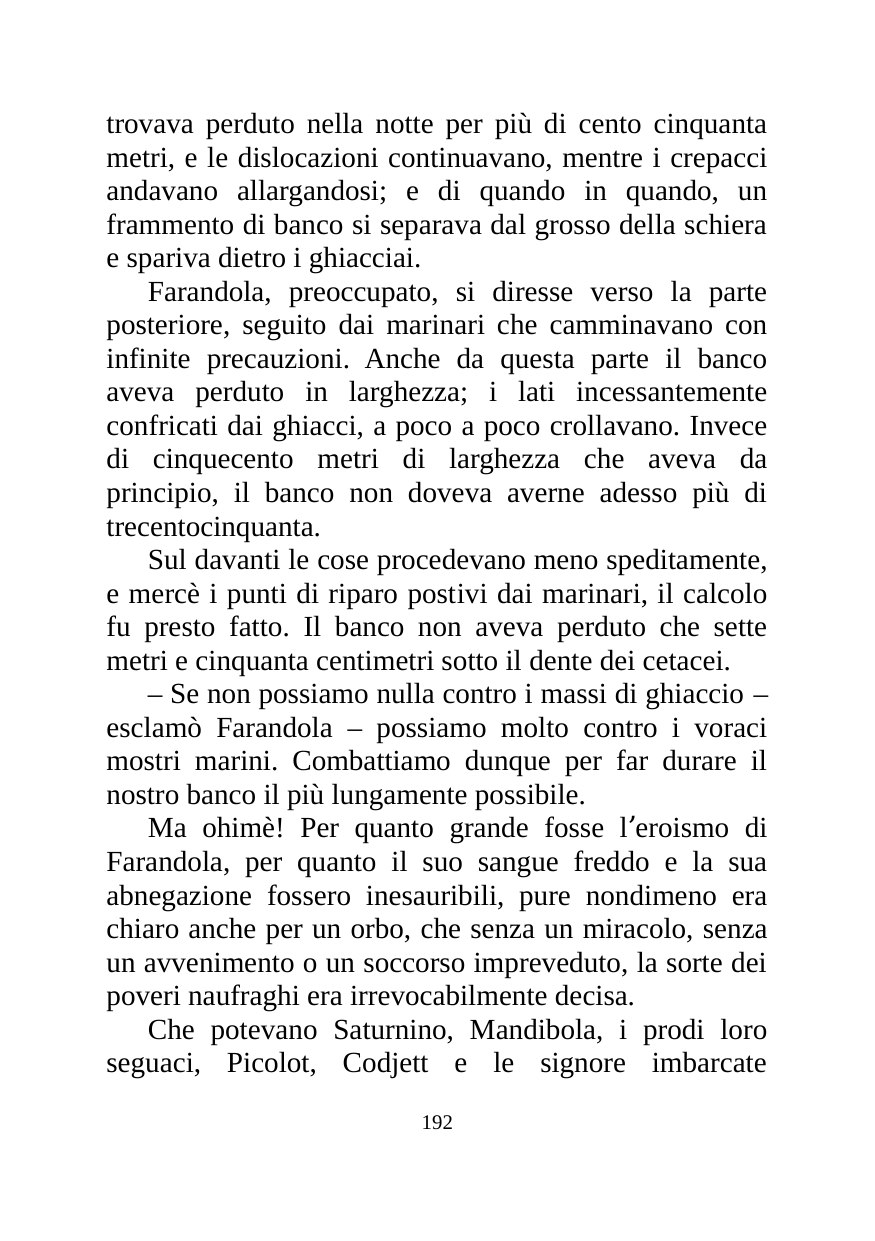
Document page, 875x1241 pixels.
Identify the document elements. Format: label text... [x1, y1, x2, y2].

text trovava perduto nella notte per più di cento cinquanta metri, e le dislocazioni continuavano, mentre i crepacci andavano allargandosi; e di quando in quando, un frammento di banco si separava dal grosso della schiera e spariva dietro i ghiacciai. [106, 106, 768, 274]
text Che potevano Saturnino, Mandibola, i prodi loro seguaci, Picolot, Codjett e le signore imbarcate [106, 1012, 768, 1079]
text Sul davanti le cose procedevano meno speditamente, e mercè i punti di riparo postivi dai marinari, il calcolo fu presto fatto. Il banco non aveva perduto che sette metri e cinquanta centimetri sotto il dente dei cetacei. [106, 542, 768, 676]
text Ma ohimè! Per quanto grande fosse l՚eroismo di Farandola, per quanto il suo sangue freddo e la sua abnegazione fossero inesauribili, pure nondimeno era chiaro anche per un orbo, che senza un miracolo, senza un avvenimento o un soccorso impreveduto, la sorte dei poveri naufraghi era irrevocabilmente decisa. [106, 811, 768, 1012]
text Farandola, preoccupato, si diresse verso la parte posteriore, seguito dai marinari che camminavano con infinite precauzioni. Anche da questa parte il banco aveva perduto in larghezza; i lati incessantemente confricati dai ghiacci, a poco a poco crollavano. Invece di cinquecento metri di larghezza che aveva da principio, il banco non doveva averne adesso più di trecentocinquanta. [106, 274, 768, 542]
text ‒ Se non possiamo nulla contro i massi di ghiaccio ‒ esclamò Farandola ‒ possiamo molto contro i voraci mostri marini. Combattiamo dunque per far durare il nostro banco il più lungamente possibile. [106, 676, 768, 811]
